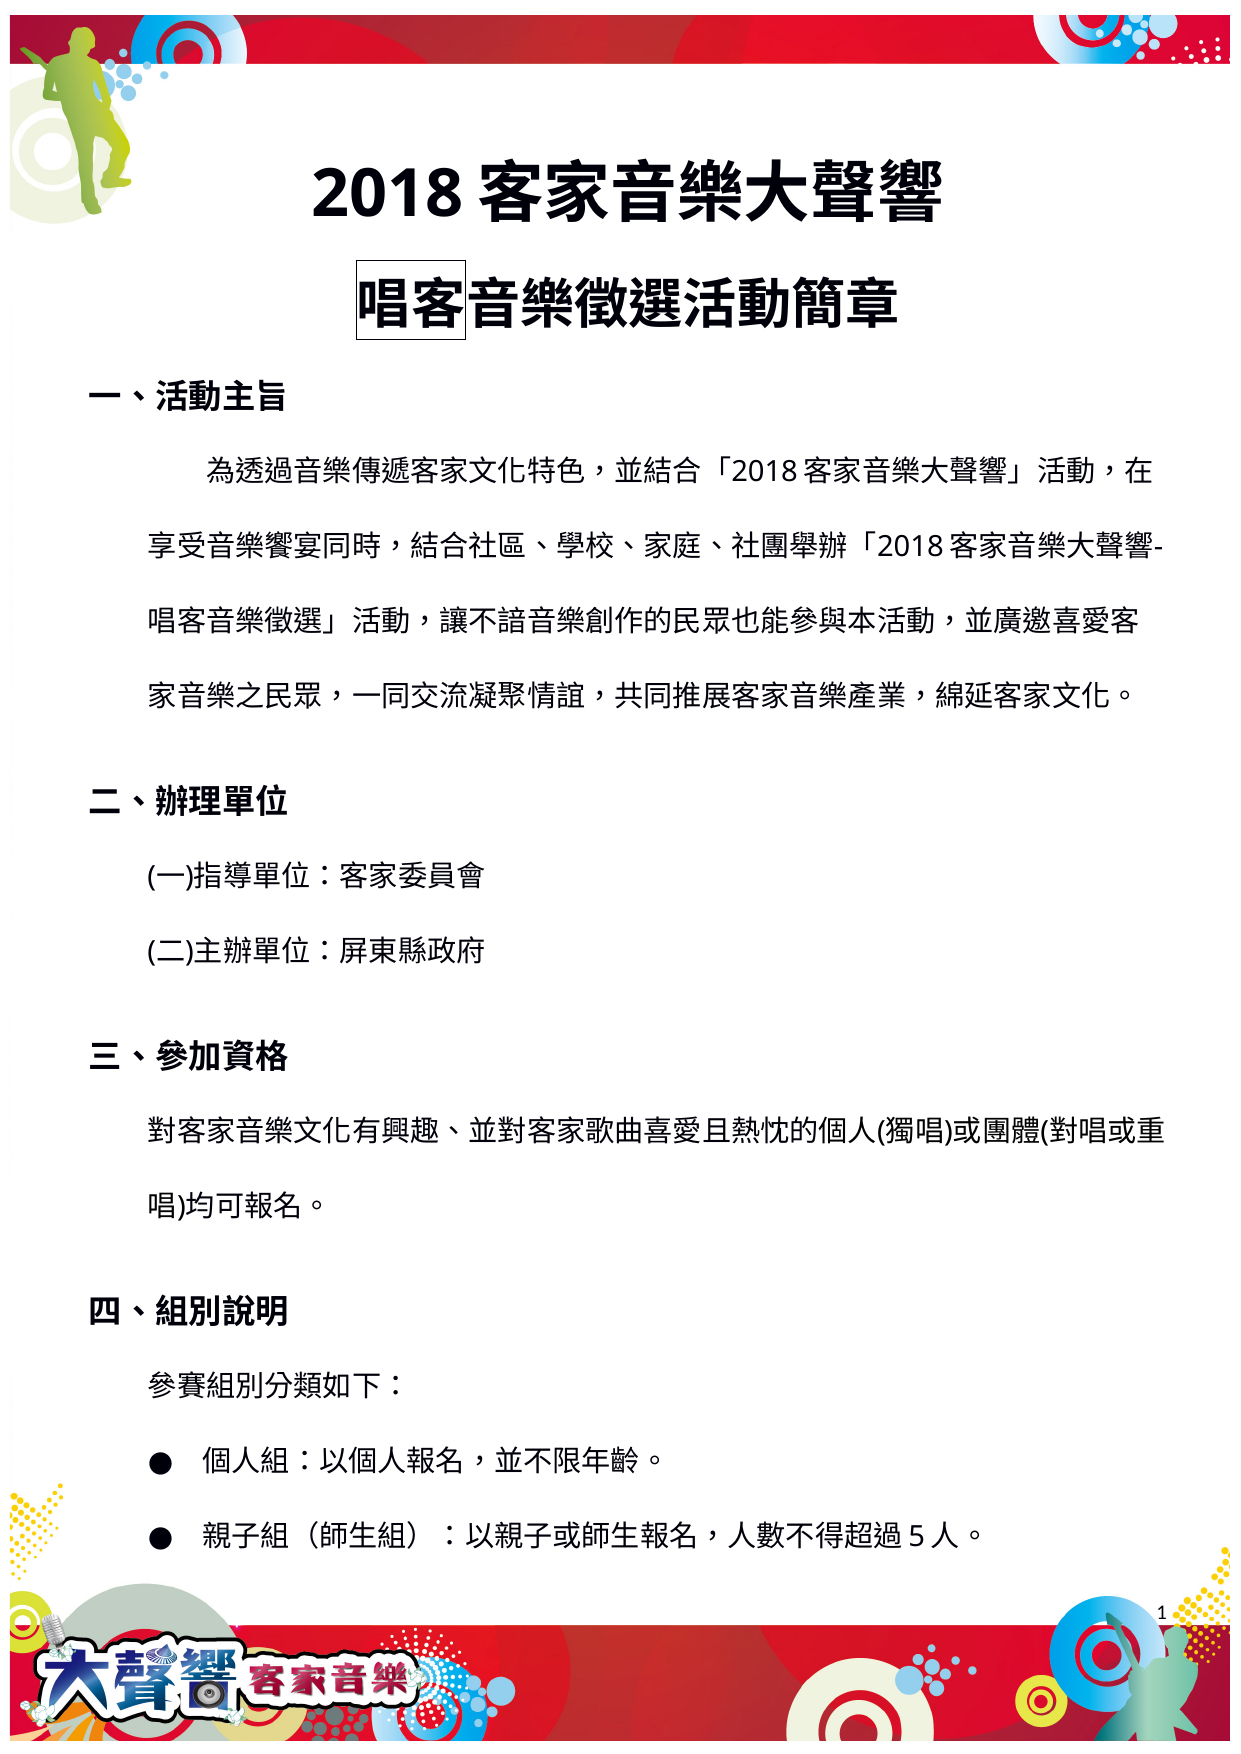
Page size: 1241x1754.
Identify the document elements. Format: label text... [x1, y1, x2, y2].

text 三、參加資格 [89, 1010, 1166, 1085]
text 一、活動主旨 [89, 350, 1166, 425]
text 參賽組別分類如下： [148, 1340, 1166, 1415]
text 唱客音樂徵選活動簡章 [89, 237, 1166, 350]
text 2018客家音樂大聲響 [89, 125, 1166, 237]
picture [475, 1720, 482, 1726]
text ● 個人組：以個人報名，並不限年齡。 [148, 1415, 1166, 1490]
text (二)主辦單位：屏東縣政府 [89, 905, 1166, 980]
picture [1113, 40, 1120, 46]
text 對客家音樂文化有興趣、並對客家歌曲喜愛且熱忱的個人(獨唱)或團體(對唱或重唱)均可報名。 [148, 1085, 1166, 1235]
text 二、辦理單位 [89, 755, 1166, 830]
text 為透過音樂傳遞客家文化特色，並結合「2018客家音樂大聲響」活動，在享受音樂饗宴同時，結合社區、學校、家庭、社團舉辦「2018客家音樂大聲響-唱客音樂徵選」活動，讓不諳音樂創作的民眾也能參與本活動，並廣邀喜愛客家音樂之民眾，一同交流凝聚情誼，共同推展客家音樂產業，綿延客家文化。 [148, 425, 1166, 725]
text 四、組別說明 [89, 1265, 1166, 1340]
text (一)指導單位：客家委員會 [89, 830, 1166, 905]
picture [9, 15, 1230, 1741]
picture [460, 1693, 469, 1702]
text ● 親子組（師生組）：以親子或師生報名，人數不得超過5人。 [148, 1490, 1166, 1565]
